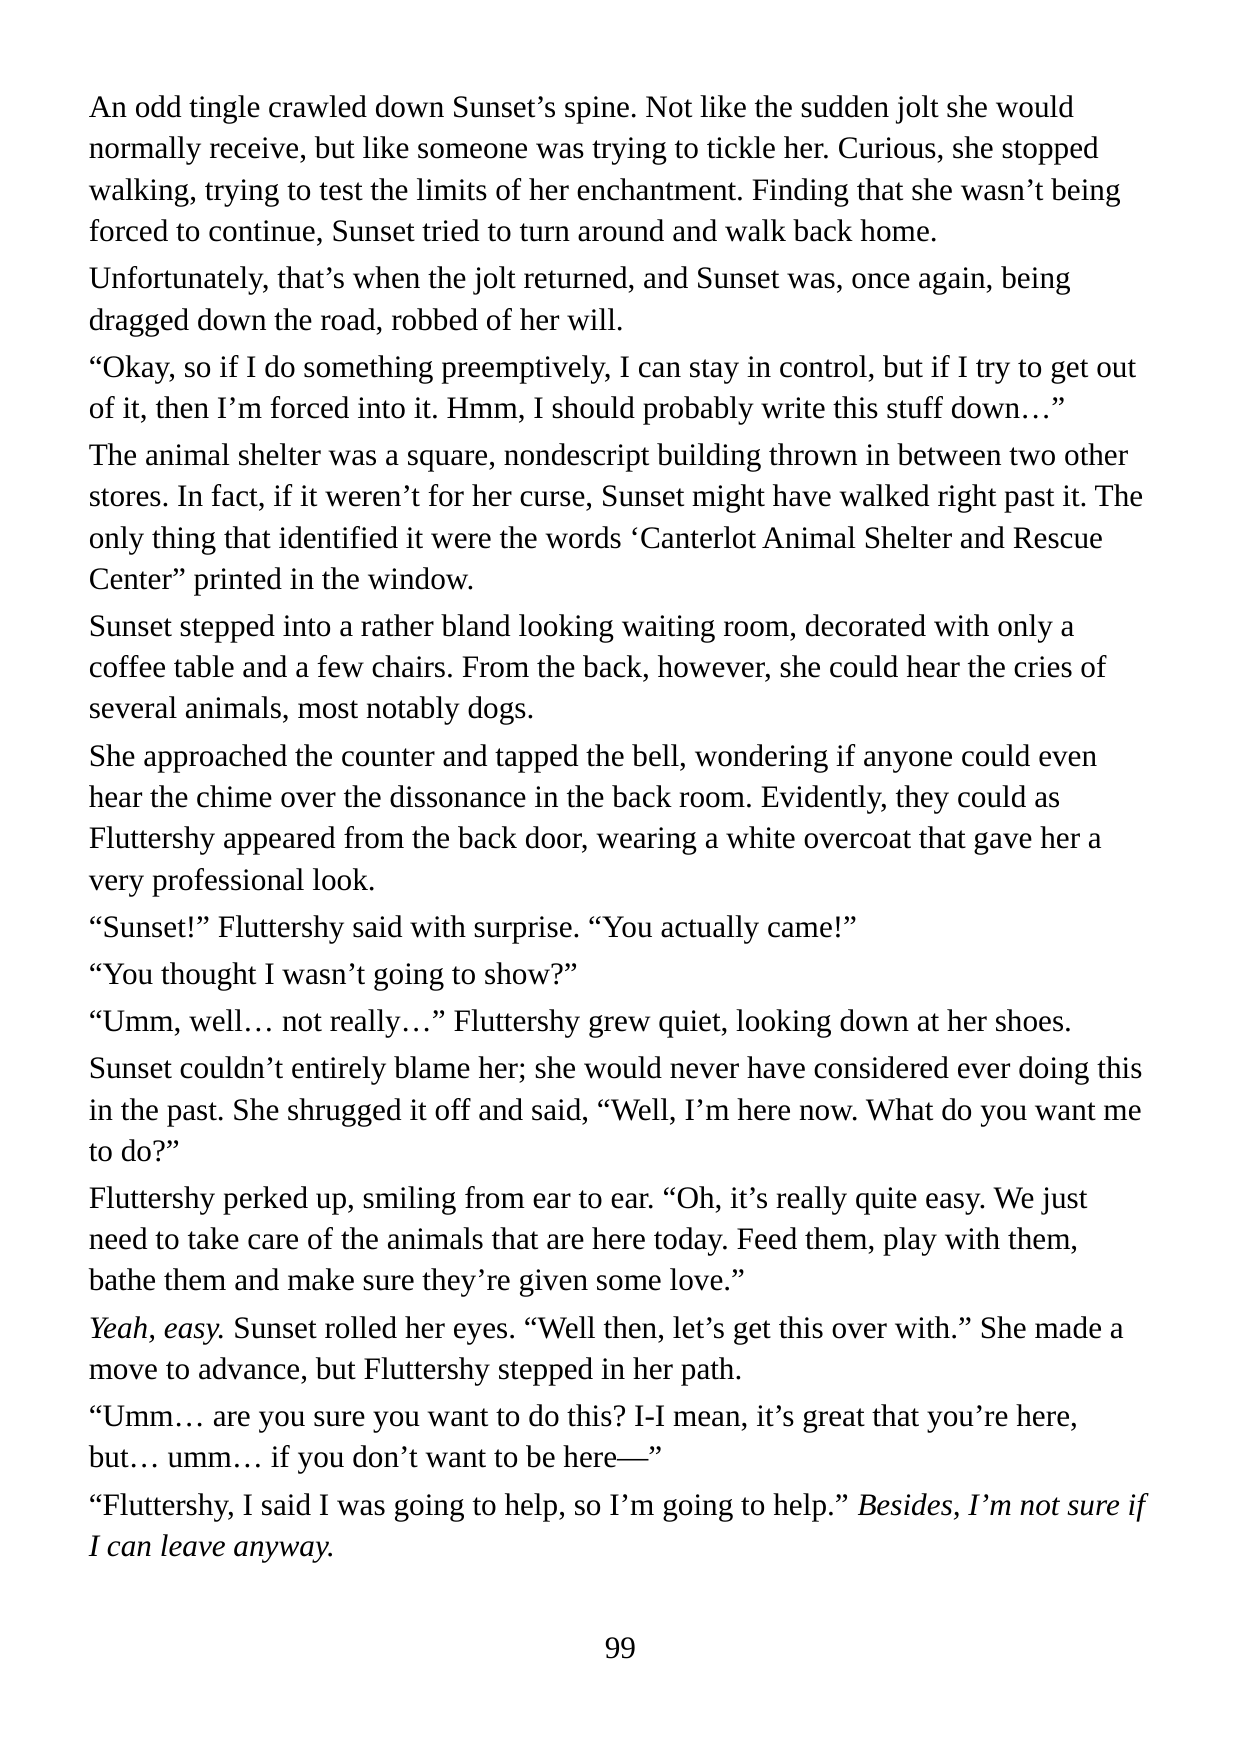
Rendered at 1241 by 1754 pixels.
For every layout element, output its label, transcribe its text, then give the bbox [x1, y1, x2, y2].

text “Sunset!” Fluttershy said with surprise. “You actually came!” [88, 908, 1152, 944]
text “You thought I wasn’t going to show?” [88, 955, 1152, 991]
text She approached the counter and tapped the bell, wondering if anyone could even hear the chime over the dissonance in the back room. Evidently, they could as Fluttershy appeared from the back door, wearing a white overcoat that gave her a very professional look. [88, 737, 1152, 897]
text The animal shelter was a square, nondescript building thrown in between two other stores. In fact, if it weren’t for her curse, Sunset might have walked right past it. The only thing that identified it were the words ‘Canterlot Animal Shelter and Rescue Center” printed in the window. [88, 436, 1152, 596]
text “Umm, well… not really…” Fluttershy grew quiet, looking down at her shoes. [88, 1002, 1152, 1038]
text Fluttershy perked up, smiling from ear to ear. “Oh, it’s really quite easy. We just need to take care of the animals that are here today. Feed them, play with them, bathe them and make sure they’re given some love.” [88, 1179, 1152, 1298]
text Sunset stepped into a rather bland looking waiting room, decorated with only a coffee table and a few chairs. From the back, however, she could hear the cries of several animals, most notably dogs. [88, 607, 1152, 726]
text “Umm… are you sure you want to do this? I-I mean, it’s great that you’re here, but… umm… if you don’t want to be here—” [88, 1397, 1152, 1474]
text Yeah, easy. Sunset rolled her eyes. “Well then, let’s get this over with.” She made a move to advance, but Fluttershy stepped in her path. [88, 1309, 1152, 1386]
text An odd tingle crawled down Sunset’s spine. Not like the sudden jolt she would normally receive, but like someone was trying to tickle her. Curious, she stopped walking, trying to test the limits of her enchantment. Finding that she wasn’t being forced to continue, Sunset tried to turn around and walk back home. [88, 88, 1152, 248]
text Sunset couldn’t entirely blame her; she would never have considered ever doing this in the past. She shrugged it off and said, “Well, I’m here now. What do you want me to do?” [88, 1049, 1152, 1168]
text “Okay, so if I do something preemptively, I can stay in control, but if I try to get out of it, then I’m forced into it. Hmm, I should probably write this stuff down…” [88, 348, 1152, 425]
text “Fluttershy, I said I was going to help, so I’m going to help.” Besides, I’m not sure if I can leave anyway. [88, 1486, 1152, 1563]
text Unfortunately, that’s when the jolt returned, and Sunset was, once again, being dragged down the road, robbed of her will. [88, 259, 1152, 337]
